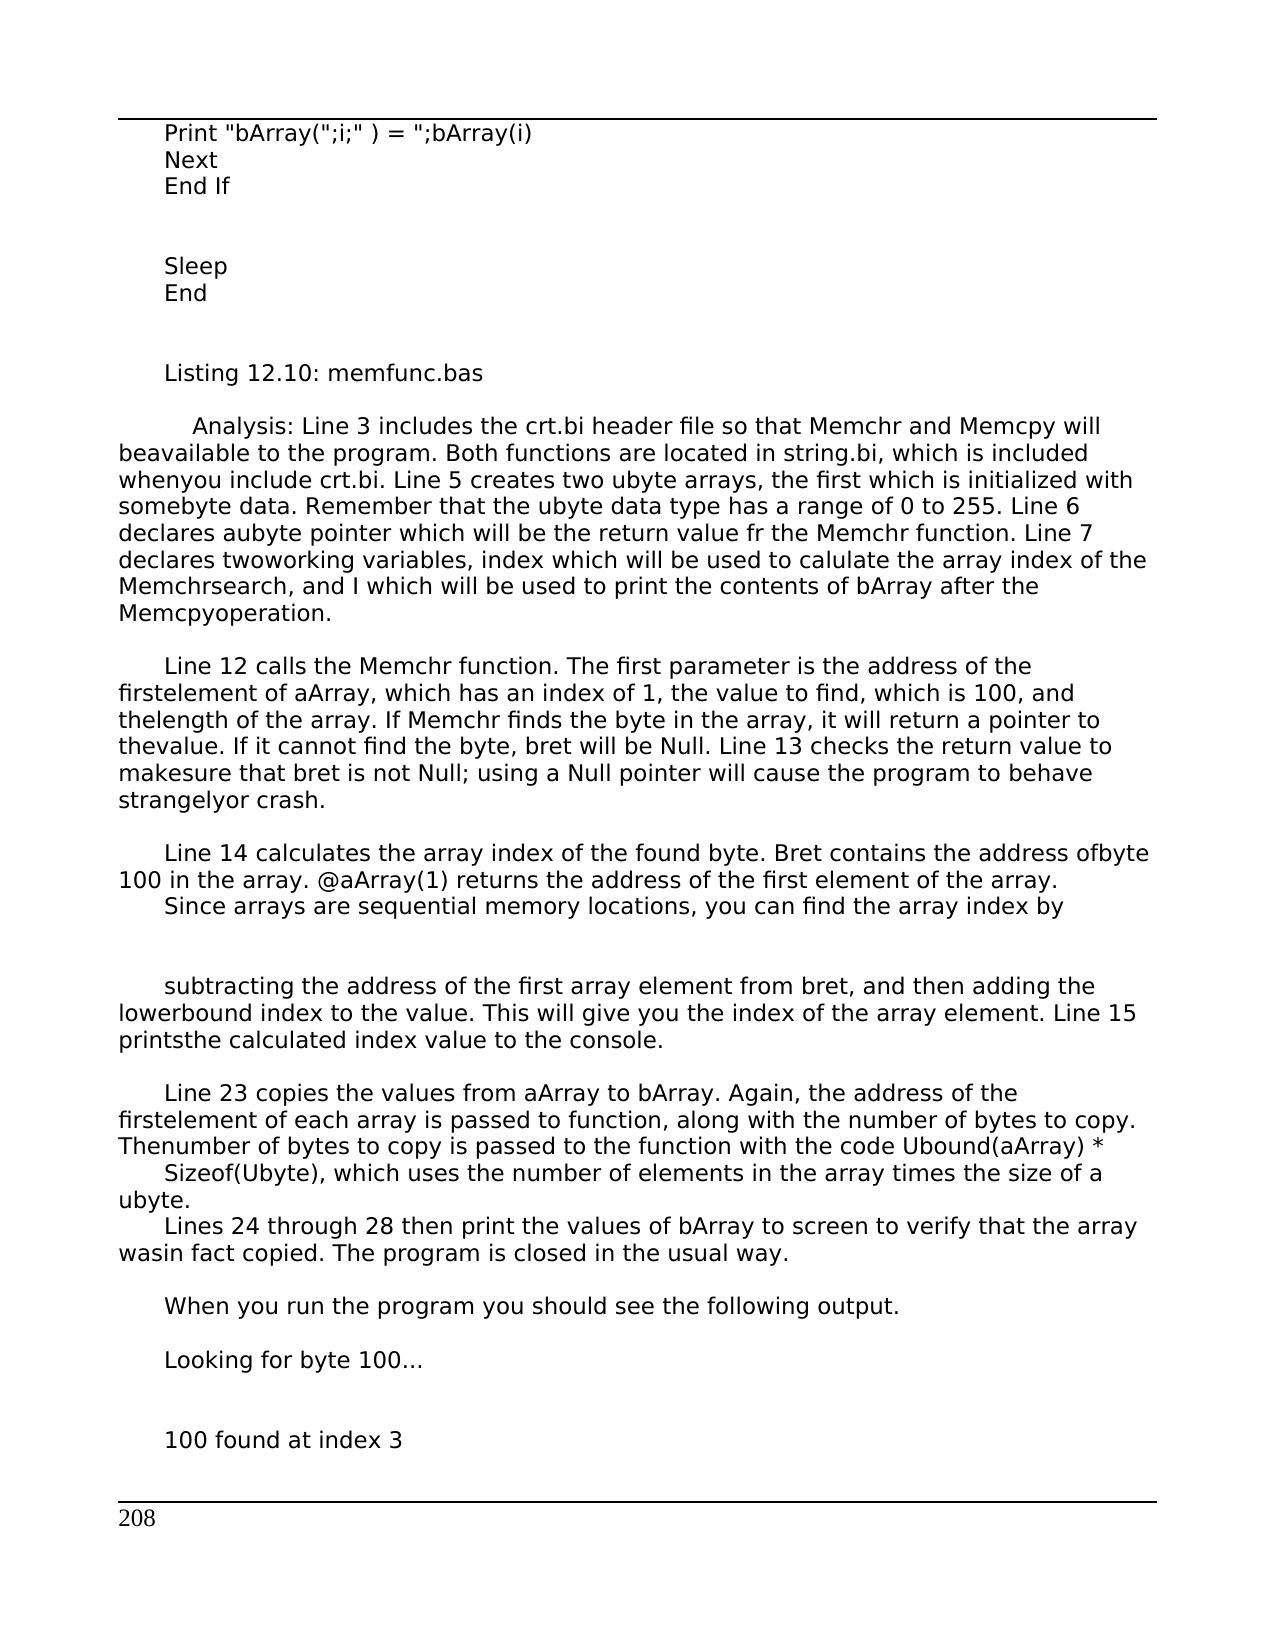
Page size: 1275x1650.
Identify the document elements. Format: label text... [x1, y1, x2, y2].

text End [118, 280, 1157, 307]
text Listing 12.10: memfunc.bas [118, 360, 1157, 387]
text Line 23 copies the values from aArray to bArray. Again, the address of the firstelement of each array is passed to function, along with the number of bytes to copy. Thenumber of bytes to copy is passed to the function with the code Ubound(aArray) * [118, 1080, 1157, 1160]
text 100 found at index 3 [118, 1427, 1157, 1453]
text Next [118, 147, 1157, 173]
text Analysis: Line 3 includes the crt.bi header file so that Memchr and Memcpy will beavailable to the program. Both functions are located in string.bi, which is included whenyou include crt.bi. Line 5 creates two ubyte arrays, the first which is initialized with somebyte data. Remember that the ubyte data type has a range of 0 to 255. Line 6 declares aubyte pointer which will be the return value fr the Memchr function. Line 7 declares twoworking variables, index which will be used to calulate the array index of the Memchrsearch, and I which will be used to print the contents of bArray after the Memcpyoperation. [118, 413, 1157, 627]
text Line 12 calls the Memchr function. The first parameter is the address of the firstelement of aArray, which has an index of 1, the value to find, which is 100, and thelength of the array. If Memchr finds the byte in the array, it will return a pointer to thevalue. If it cannot find the byte, bret will be Null. Line 13 checks the return value to makesure that bret is not Null; using a Null pointer will cause the program to behave strangelyor crash. [118, 653, 1157, 813]
text Sizeof(Ubyte), which uses the number of elements in the array times the size of a ubyte. [118, 1160, 1157, 1213]
text Lines 24 through 28 then print the values of bArray to screen to verify that the array wasin fact copied. The program is closed in the usual way. [118, 1213, 1157, 1267]
text Since arrays are sequential memory locations, you can find the array index by [118, 893, 1157, 920]
text Sleep [118, 253, 1157, 280]
text subtracting the address of the first array element from bret, and then adding the lowerbound index to the value. This will give you the index of the array element. Line 15 printsthe calculated index value to the console. [118, 973, 1157, 1053]
text Line 14 calculates the array index of the found byte. Bret contains the address ofbyte 100 in the array. @aArray(1) returns the address of the first element of the array. [118, 840, 1157, 893]
text When you run the program you should see the following output. [118, 1293, 1157, 1320]
text Looking for byte 100... [118, 1347, 1157, 1373]
text End If [118, 173, 1157, 200]
text Print "bArray(";i;" ) = ";bArray(i) [118, 120, 1157, 147]
